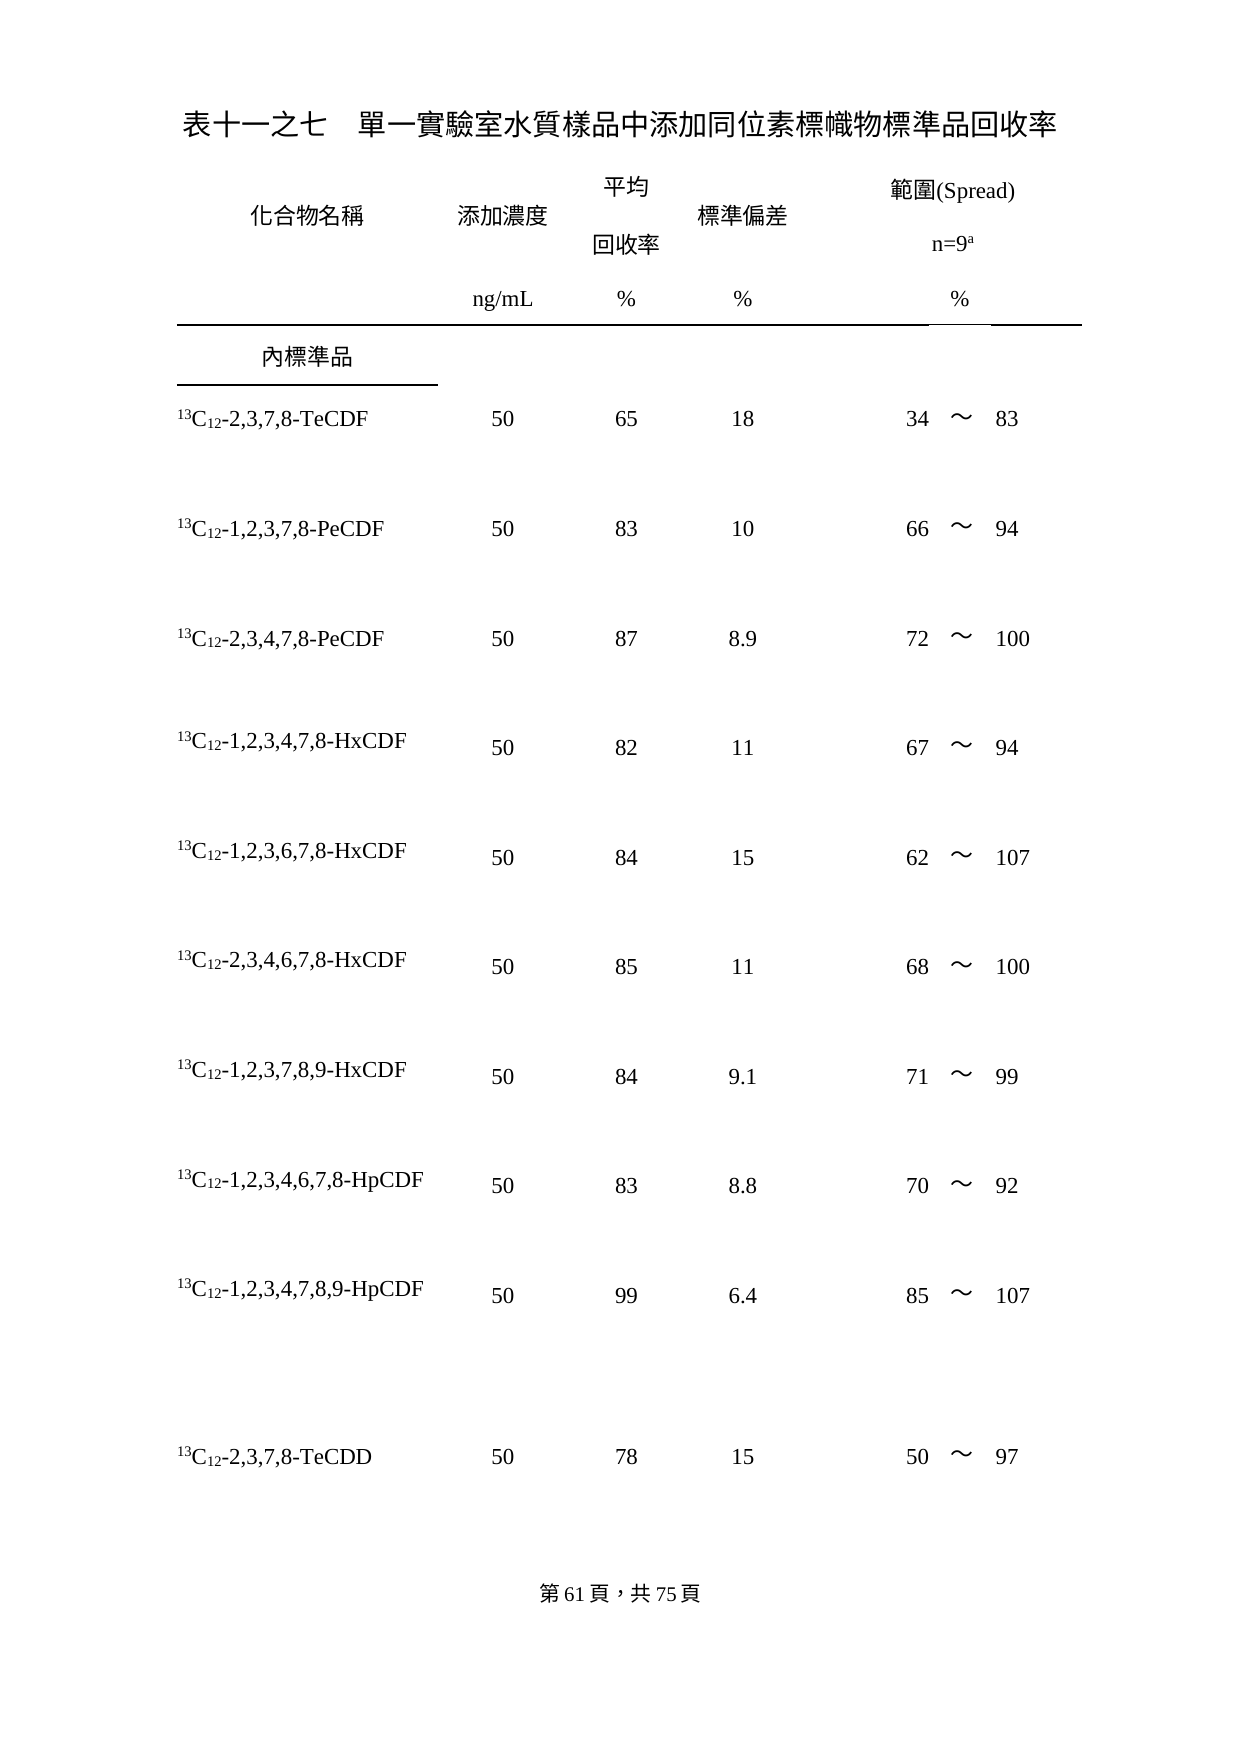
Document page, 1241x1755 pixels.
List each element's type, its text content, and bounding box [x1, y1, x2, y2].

table_cell 6.4 [684, 1263, 801, 1372]
table_cell 〜 [929, 715, 995, 824]
table_cell 72 [801, 605, 928, 715]
table_cell 94 [995, 496, 1082, 605]
table_cell 13C12-1,2,3,4,7,8,9-HpCDF [177, 1263, 437, 1372]
table_cell 50 [438, 496, 568, 605]
table_cell 50 [438, 715, 568, 824]
table_cell 99 [568, 1263, 684, 1372]
table_cell [801, 273, 928, 324]
table_cell 10 [684, 496, 801, 605]
table_cell 50 [438, 825, 568, 934]
table_cell 〜 [929, 1153, 995, 1263]
table_cell 〜 [929, 1263, 995, 1372]
table_cell [568, 326, 684, 384]
table_cell [438, 326, 568, 384]
table_cell 50 [438, 934, 568, 1044]
table_cell % [929, 273, 991, 324]
table_cell [995, 1373, 1082, 1424]
table_cell 84 [568, 825, 684, 934]
table_cell 107 [995, 1263, 1082, 1372]
table_cell [177, 1373, 437, 1424]
table_cell 50 [438, 1263, 568, 1372]
table_header 標準偏差 [684, 156, 801, 272]
table_cell 50 [438, 605, 568, 715]
table_cell 68 [801, 934, 928, 1044]
table_cell 13C12-1,2,3,7,8,9-HxCDF [177, 1044, 437, 1153]
table_cell 83 [995, 384, 1082, 496]
table_cell [991, 273, 1082, 324]
table_cell [801, 1373, 928, 1424]
table_cell 71 [801, 1044, 928, 1153]
table_cell 84 [568, 1044, 684, 1153]
table_cell 〜 [929, 1424, 995, 1533]
table_cell 8.9 [684, 605, 801, 715]
table_cell 13C12-1,2,3,7,8-PeCDF [177, 496, 437, 605]
table_cell 100 [995, 605, 1082, 715]
table_cell [929, 1373, 995, 1424]
table_cell 92 [995, 1153, 1082, 1263]
table_cell 97 [995, 1424, 1082, 1533]
table_cell 〜 [929, 384, 995, 496]
table_cell 13C12-1,2,3,4,7,8-HxCDF [177, 715, 437, 824]
table_cell [995, 326, 1082, 384]
table_cell 50 [438, 1424, 568, 1533]
table_cell 83 [568, 1153, 684, 1263]
table_cell 15 [684, 825, 801, 934]
table_cell 內標準品 [177, 326, 437, 384]
table_cell 13C12-1,2,3,4,6,7,8-HpCDF [177, 1153, 437, 1263]
table_cell 85 [568, 934, 684, 1044]
table_cell 15 [684, 1424, 801, 1533]
table_cell [684, 1373, 801, 1424]
table_cell 65 [568, 384, 684, 496]
table_cell 66 [801, 496, 928, 605]
table_cell 34 [801, 384, 928, 496]
table_cell 〜 [929, 605, 995, 715]
table_cell 18 [684, 384, 801, 496]
table_cell 〜 [929, 934, 995, 1044]
table_cell 13C12-1,2,3,6,7,8-HxCDF [177, 825, 437, 934]
table_cell [684, 326, 801, 384]
table_cell 9.1 [684, 1044, 801, 1153]
table_cell 8.8 [684, 1153, 801, 1263]
table_cell 78 [568, 1424, 684, 1533]
table_cell 50 [801, 1424, 928, 1533]
table_cell 〜 [929, 496, 995, 605]
table_cell 62 [801, 825, 928, 934]
table_cell 13C12-2,3,4,7,8-PeCDF [177, 605, 437, 715]
table_cell 94 [995, 715, 1082, 824]
table_cell 〜 [929, 825, 995, 934]
table_cell [177, 273, 437, 324]
table_cell % [568, 273, 684, 324]
table_cell 87 [568, 605, 684, 715]
table_cell 13C12-2,3,7,8-TeCDD [177, 1424, 437, 1533]
table_cell 50 [438, 384, 568, 496]
table_header 添加濃度 [438, 156, 568, 272]
table_cell 67 [801, 715, 928, 824]
table_cell 13C12-2,3,7,8-TeCDF [177, 386, 437, 496]
table_cell 50 [438, 1153, 568, 1263]
table_cell [438, 1373, 568, 1424]
table_cell % [684, 273, 801, 324]
table_cell [801, 326, 928, 384]
table_cell 70 [801, 1153, 928, 1263]
table_header 化合物名稱 [177, 156, 437, 272]
table_cell 99 [995, 1044, 1082, 1153]
text 表十一之七 單一實驗室水質樣品中添加同位素標幟物標準品回收率 [148, 101, 1093, 143]
table_cell 50 [438, 1044, 568, 1153]
table_cell 11 [684, 934, 801, 1044]
table_cell 100 [995, 934, 1082, 1044]
table_header 平均 回收率 [568, 156, 684, 272]
table_cell ng/mL [438, 273, 568, 324]
table_cell 107 [995, 825, 1082, 934]
table_cell 13C12-2,3,4,6,7,8-HxCDF [177, 934, 437, 1044]
table_cell [929, 325, 995, 384]
table_cell 85 [801, 1263, 928, 1372]
table_cell [568, 1373, 684, 1424]
table_cell 11 [684, 715, 801, 824]
table_header 範圍(Spread) n=9a [801, 156, 1082, 272]
table_cell 〜 [929, 1044, 995, 1153]
table_cell 83 [568, 496, 684, 605]
table_cell 82 [568, 715, 684, 824]
